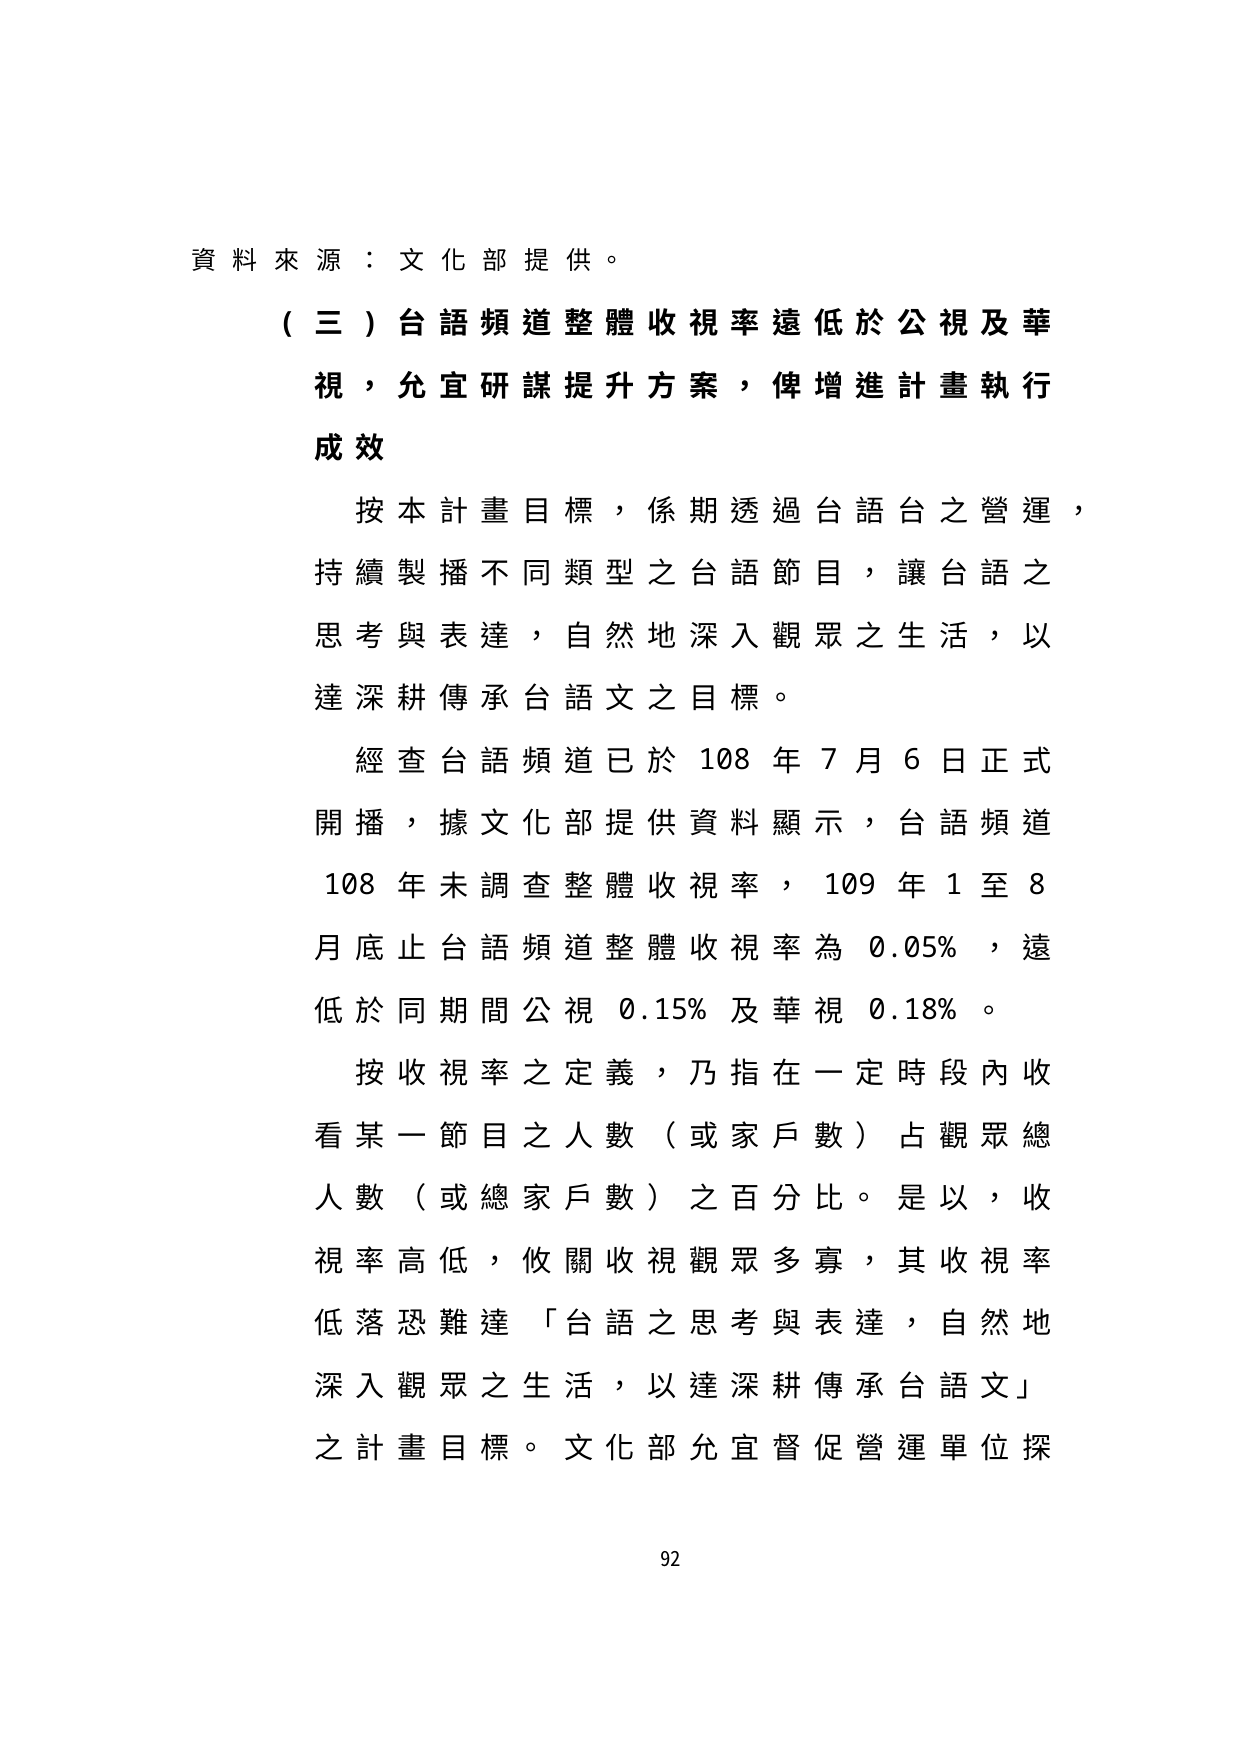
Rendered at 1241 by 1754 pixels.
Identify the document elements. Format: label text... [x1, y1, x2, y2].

text 經查台語頻道已於108年7月6日正式開播，據文化部提供資料顯示，台語頻道108年未調查整體收視率，109年1至8月底止台語頻道整體收視率為0.05%，遠低於同期間公視0.15%及華視0.18%。 [271, 717, 1058, 1029]
text 按收視率之定義，乃指在一定時段內收看某一節目之人數（或家戶數）占觀眾總人數（或總家戶數）之百分比。是以，收視率高低，攸關收視觀眾多寡，其收視率低落恐難達「台語之思考與表達，自然地深入觀眾之生活，以達深耕傳承台語文」之計畫目標。文化部允宜督促營運單位探 [271, 1029, 1058, 1467]
text 資料來源：文化部提供。 [183, 217, 1058, 279]
text 按本計畫目標，係期透過台語台之營運，持續製播不同類型之台語節目，讓台語之思考與表達，自然地深入觀眾之生活，以達深耕傳承台語文之目標。 [271, 467, 1058, 717]
text (三)台語頻道整體收視率遠低於公視及華視，允宜研謀提升方案，俾增進計畫執行成效 [242, 279, 1058, 467]
